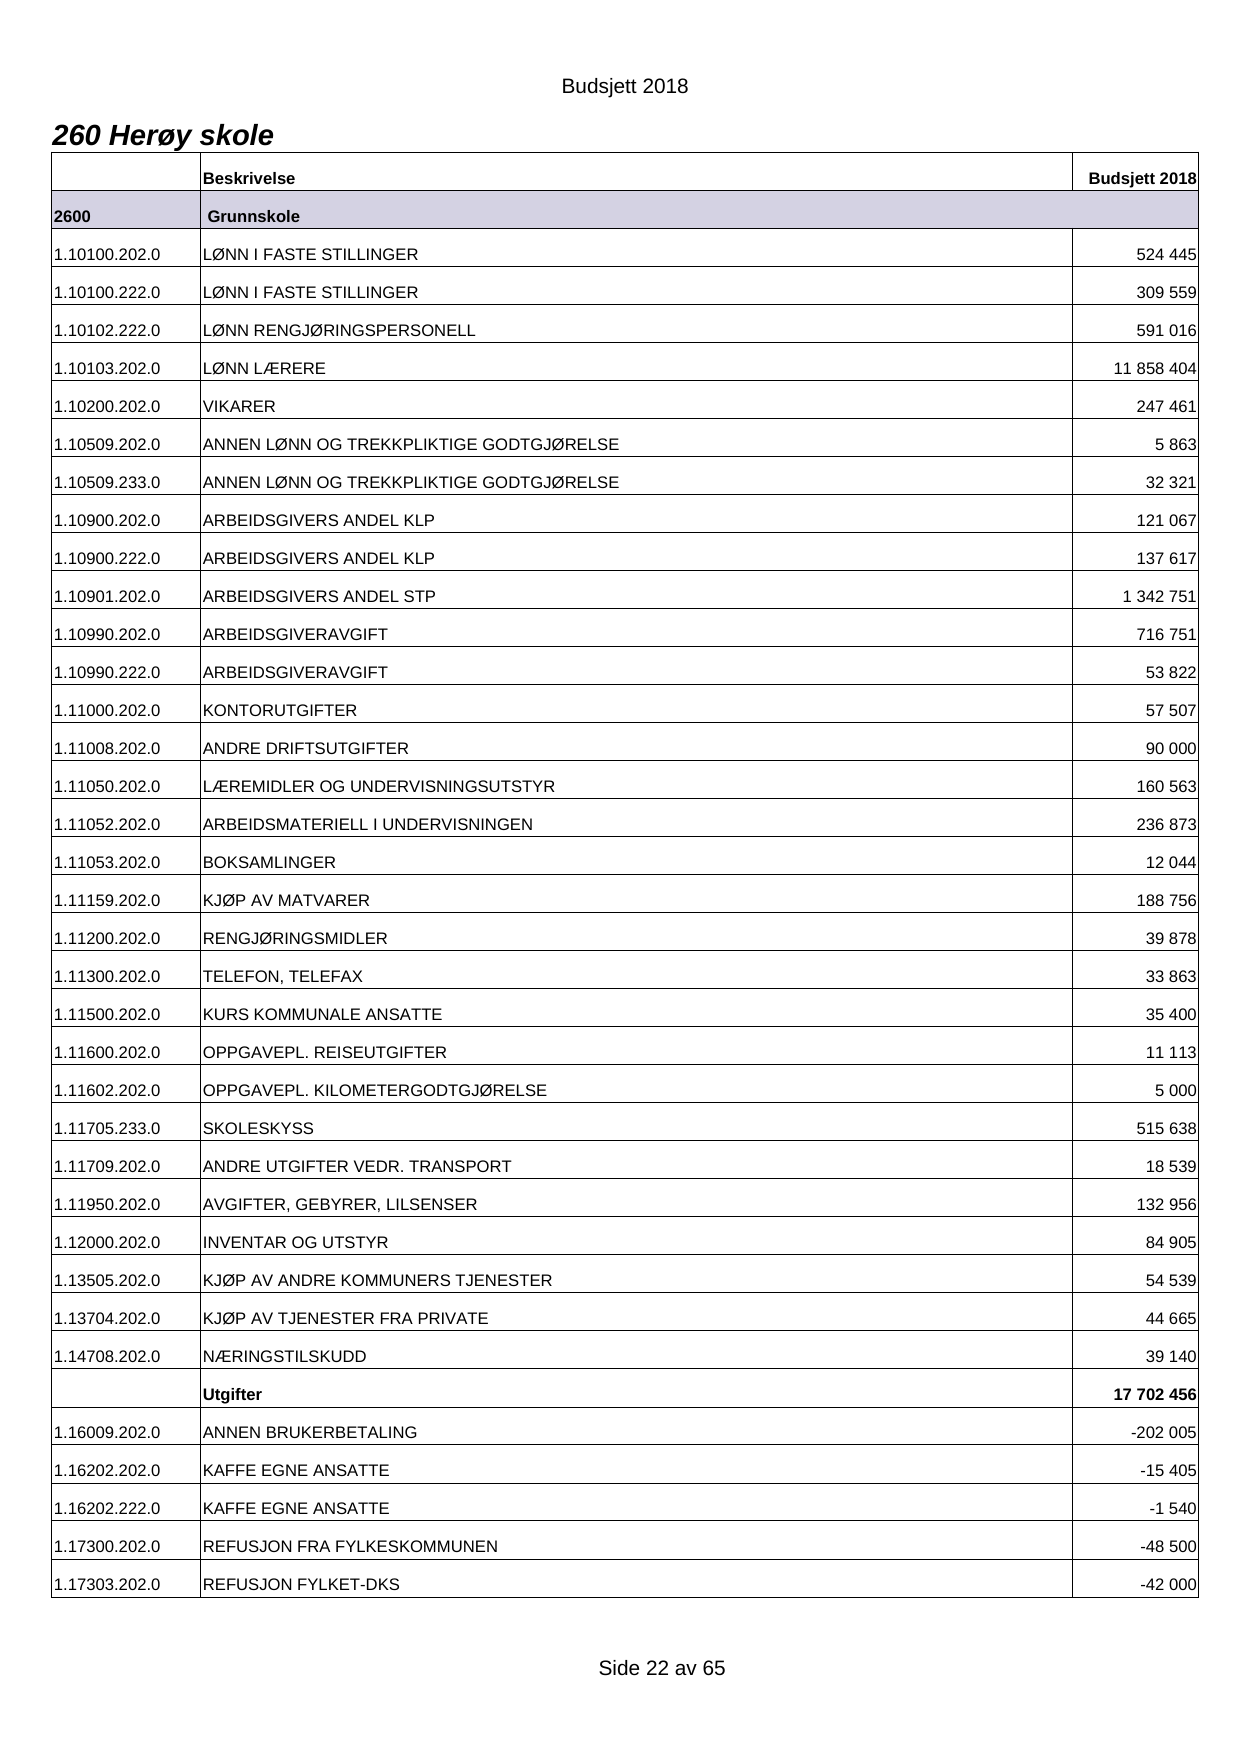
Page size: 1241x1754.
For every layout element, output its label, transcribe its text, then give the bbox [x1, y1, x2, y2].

table_cell 1.10990.222.0 [52, 647, 200, 684]
table_cell SKOLESKYSS [201, 1103, 1072, 1140]
table_cell REFUSJON FRA FYLKESKOMMUNEN [201, 1521, 1072, 1558]
table_cell LÆREMIDLER OG UNDERVISNINGSUTSTYR [201, 761, 1072, 798]
table_cell LØNN I FASTE STILLINGER [201, 229, 1072, 266]
subtitle 260 Herøy skole [52, 118, 1198, 152]
table_cell -202 005 [1073, 1408, 1198, 1444]
table_cell LØNN LÆRERE [201, 343, 1072, 380]
table_cell 188 756 [1073, 875, 1198, 912]
table_cell 2600 [52, 191, 200, 228]
table_cell KJØP AV MATVARER [201, 875, 1072, 912]
table_cell OPPGAVEPL. REISEUTGIFTER [201, 1027, 1072, 1064]
table_cell 1.11602.202.0 [52, 1065, 200, 1102]
table_cell KAFFE EGNE ANSATTE [201, 1484, 1072, 1520]
table_cell 1.12000.202.0 [52, 1217, 200, 1254]
table_header - [52, 153, 200, 190]
table_cell 1.11600.202.0 [52, 1027, 200, 1064]
table_cell 160 563 [1073, 761, 1198, 798]
table_cell 90 000 [1073, 723, 1198, 760]
table_cell ARBEIDSGIVERS ANDEL KLP [201, 533, 1072, 570]
table_cell 1.10900.202.0 [52, 495, 200, 532]
table_cell 33 863 [1073, 951, 1198, 988]
table_cell Grunnskole [201, 191, 1198, 228]
table_cell 716 751 [1073, 609, 1198, 646]
table_cell 1.11053.202.0 [52, 837, 200, 874]
table_cell 1.14708.202.0 [52, 1331, 200, 1368]
table_cell ANNEN LØNN OG TREKKPLIKTIGE GODTGJØRELSE [201, 419, 1072, 456]
table_cell 44 665 [1073, 1293, 1198, 1330]
table_cell 1.10102.222.0 [52, 305, 200, 342]
table_cell REFUSJON FYLKET-DKS [201, 1560, 1072, 1596]
table_cell 1.10509.233.0 [52, 457, 200, 494]
table_cell 309 559 [1073, 267, 1198, 304]
table_cell 17 702 456 [1073, 1369, 1198, 1406]
table_cell 57 507 [1073, 685, 1198, 722]
table_cell 1.11050.202.0 [52, 761, 200, 798]
table_cell 121 067 [1073, 495, 1198, 532]
table_cell -1 540 [1073, 1484, 1198, 1520]
table_cell 1.13505.202.0 [52, 1255, 200, 1292]
table_cell 1.17300.202.0 [52, 1521, 200, 1558]
table_cell KAFFE EGNE ANSATTE [201, 1445, 1072, 1482]
table_cell ARBEIDSGIVERAVGIFT [201, 609, 1072, 646]
table_cell INVENTAR OG UTSTYR [201, 1217, 1072, 1254]
table_header Beskrivelse [201, 153, 1072, 190]
table_cell RENGJØRINGSMIDLER [201, 913, 1072, 950]
table_cell 1.11705.233.0 [52, 1103, 200, 1140]
table_cell TELEFON, TELEFAX [201, 951, 1072, 988]
table_cell ARBEIDSGIVERS ANDEL STP [201, 571, 1072, 608]
table_cell KJØP AV ANDRE KOMMUNERS TJENESTER [201, 1255, 1072, 1292]
table_cell 1.13704.202.0 [52, 1293, 200, 1330]
table_cell 1.11200.202.0 [52, 913, 200, 950]
table_cell 1.10509.202.0 [52, 419, 200, 456]
table_cell 1.16202.202.0 [52, 1445, 200, 1482]
table_cell 53 822 [1073, 647, 1198, 684]
table_cell LØNN RENGJØRINGSPERSONELL [201, 305, 1072, 342]
table_cell 132 956 [1073, 1179, 1198, 1216]
table_cell VIKARER [201, 381, 1072, 418]
table_cell 1.11052.202.0 [52, 799, 200, 836]
table_cell ARBEIDSGIVERS ANDEL KLP [201, 495, 1072, 532]
table_cell 32 321 [1073, 457, 1198, 494]
table_cell 12 044 [1073, 837, 1198, 874]
table_cell NÆRINGSTILSKUDD [201, 1331, 1072, 1368]
table_cell 1.11159.202.0 [52, 875, 200, 912]
table_cell 1.10900.222.0 [52, 533, 200, 570]
table_cell OPPGAVEPL. KILOMETERGODTGJØRELSE [201, 1065, 1072, 1102]
table_cell 515 638 [1073, 1103, 1198, 1140]
table_cell 591 016 [1073, 305, 1198, 342]
table_cell 35 400 [1073, 989, 1198, 1026]
table_cell 18 539 [1073, 1141, 1198, 1178]
table_cell 1.10100.202.0 [52, 229, 200, 266]
table_cell ANDRE UTGIFTER VEDR. TRANSPORT [201, 1141, 1072, 1178]
table_cell ANNEN BRUKERBETALING [201, 1408, 1072, 1444]
table_cell 39 878 [1073, 913, 1198, 950]
table_cell 1.11000.202.0 [52, 685, 200, 722]
table_cell 1.16009.202.0 [52, 1408, 200, 1444]
table_cell 1.11709.202.0 [52, 1141, 200, 1178]
table_cell KURS KOMMUNALE ANSATTE [201, 989, 1072, 1026]
table_cell 54 539 [1073, 1255, 1198, 1292]
table_cell 39 140 [1073, 1331, 1198, 1368]
table_cell KJØP AV TJENESTER FRA PRIVATE [201, 1293, 1072, 1330]
table_cell 84 905 [1073, 1217, 1198, 1254]
table_cell 1.10901.202.0 [52, 571, 200, 608]
table_cell 1.10100.222.0 [52, 267, 200, 304]
table_cell -15 405 [1073, 1445, 1198, 1482]
table_cell ARBEIDSMATERIELL I UNDERVISNINGEN [201, 799, 1072, 836]
table_cell 524 445 [1073, 229, 1198, 266]
table_cell 11 113 [1073, 1027, 1198, 1064]
table_cell AVGIFTER, GEBYRER, LILSENSER [201, 1179, 1072, 1216]
table_cell -42 000 [1073, 1560, 1198, 1596]
table_cell 5 863 [1073, 419, 1198, 456]
table_cell 1.10103.202.0 [52, 343, 200, 380]
table_cell 1.10200.202.0 [52, 381, 200, 418]
table_cell ARBEIDSGIVERAVGIFT [201, 647, 1072, 684]
table_cell 1 342 751 [1073, 571, 1198, 608]
table_cell ANNEN LØNN OG TREKKPLIKTIGE GODTGJØRELSE [201, 457, 1072, 494]
table_cell KONTORUTGIFTER [201, 685, 1072, 722]
table_cell 1.17303.202.0 [52, 1560, 200, 1596]
table_cell 236 873 [1073, 799, 1198, 836]
table_cell Utgifter [201, 1369, 1072, 1406]
table_cell 137 617 [1073, 533, 1198, 570]
table_cell BOKSAMLINGER [201, 837, 1072, 874]
table_header Budsjett 2018 [1073, 153, 1198, 190]
table_cell 1.11008.202.0 [52, 723, 200, 760]
table_cell 1.11300.202.0 [52, 951, 200, 988]
table_cell 1.16202.222.0 [52, 1484, 200, 1520]
table_cell - [52, 1369, 200, 1406]
table_cell ANDRE DRIFTSUTGIFTER [201, 723, 1072, 760]
table_cell 1.11950.202.0 [52, 1179, 200, 1216]
table_cell 1.10990.202.0 [52, 609, 200, 646]
table_cell 11 858 404 [1073, 343, 1198, 380]
table_cell 5 000 [1073, 1065, 1198, 1102]
table_cell LØNN I FASTE STILLINGER [201, 267, 1072, 304]
table_cell -48 500 [1073, 1521, 1198, 1558]
table_cell 1.11500.202.0 [52, 989, 200, 1026]
table_cell 247 461 [1073, 381, 1198, 418]
